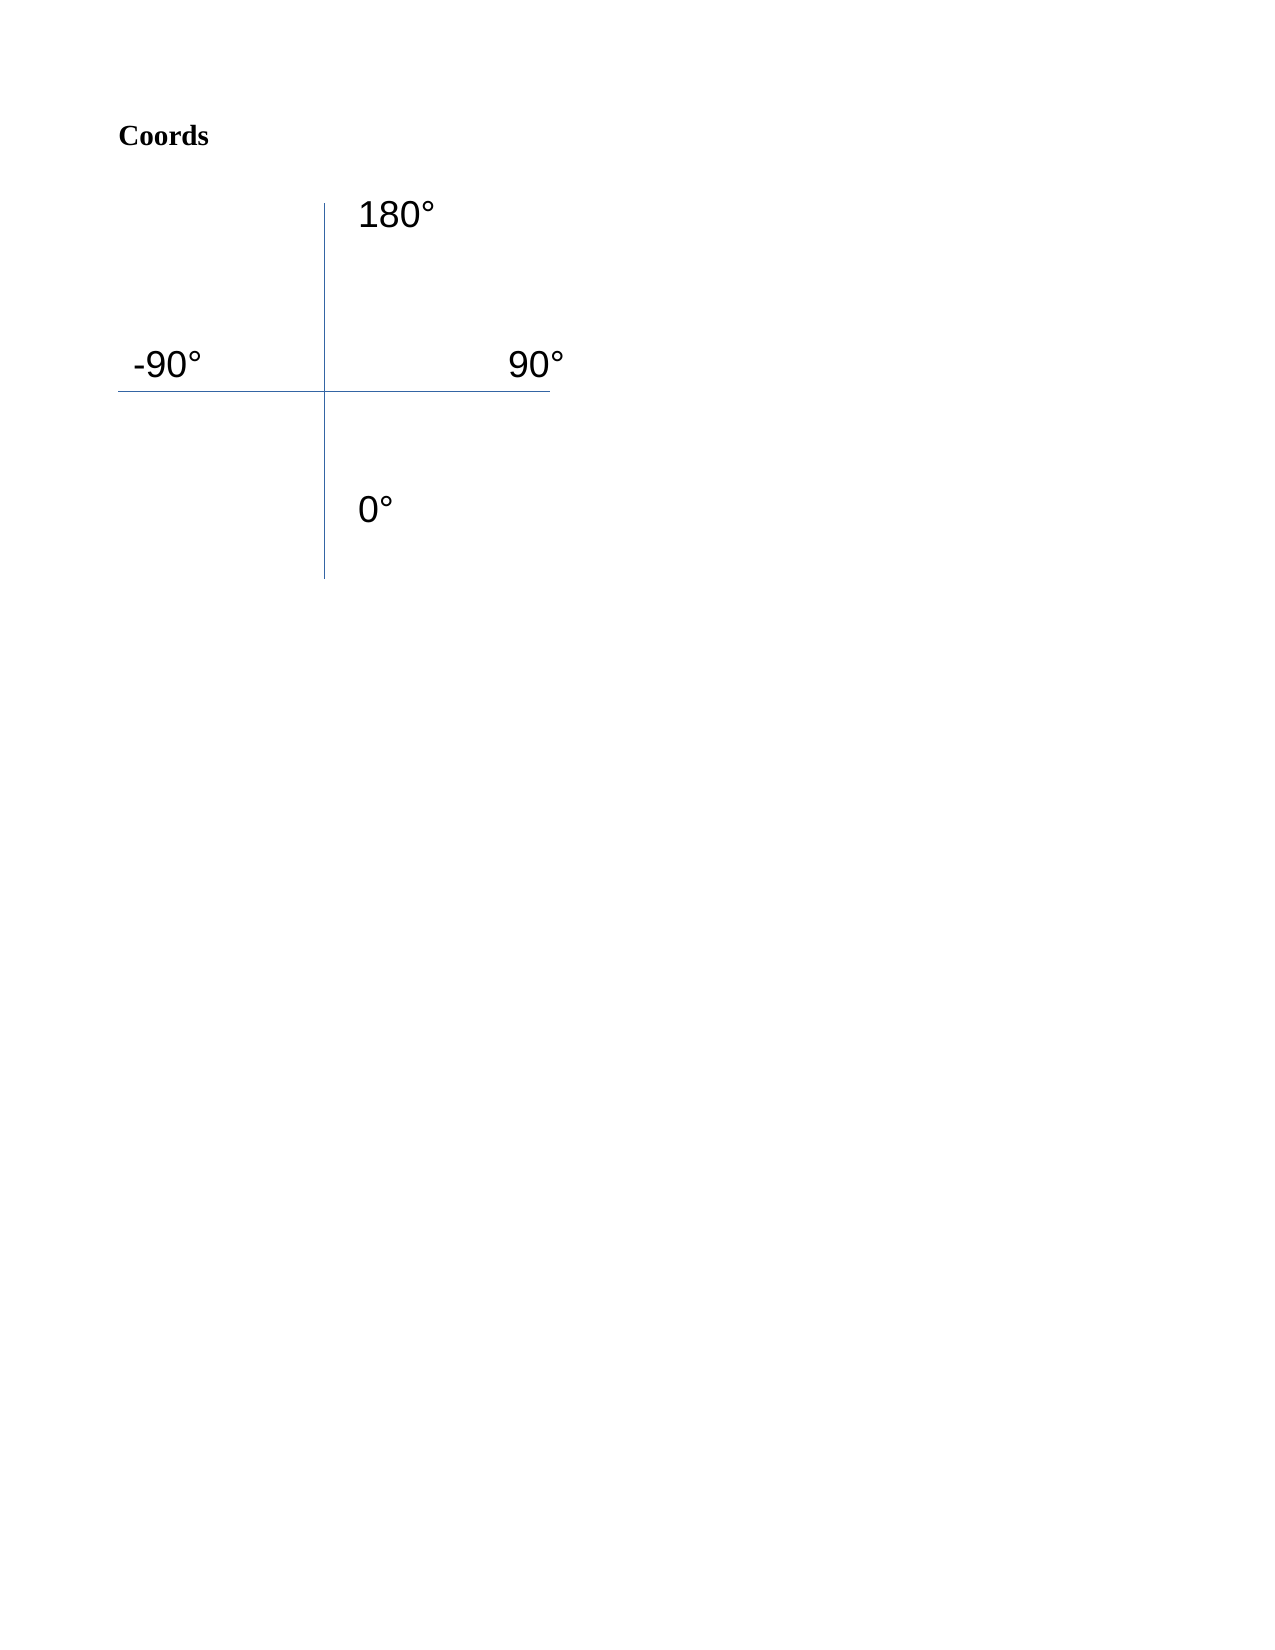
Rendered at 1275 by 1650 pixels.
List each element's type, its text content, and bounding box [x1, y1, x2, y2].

text Coords [118, 118, 1157, 152]
